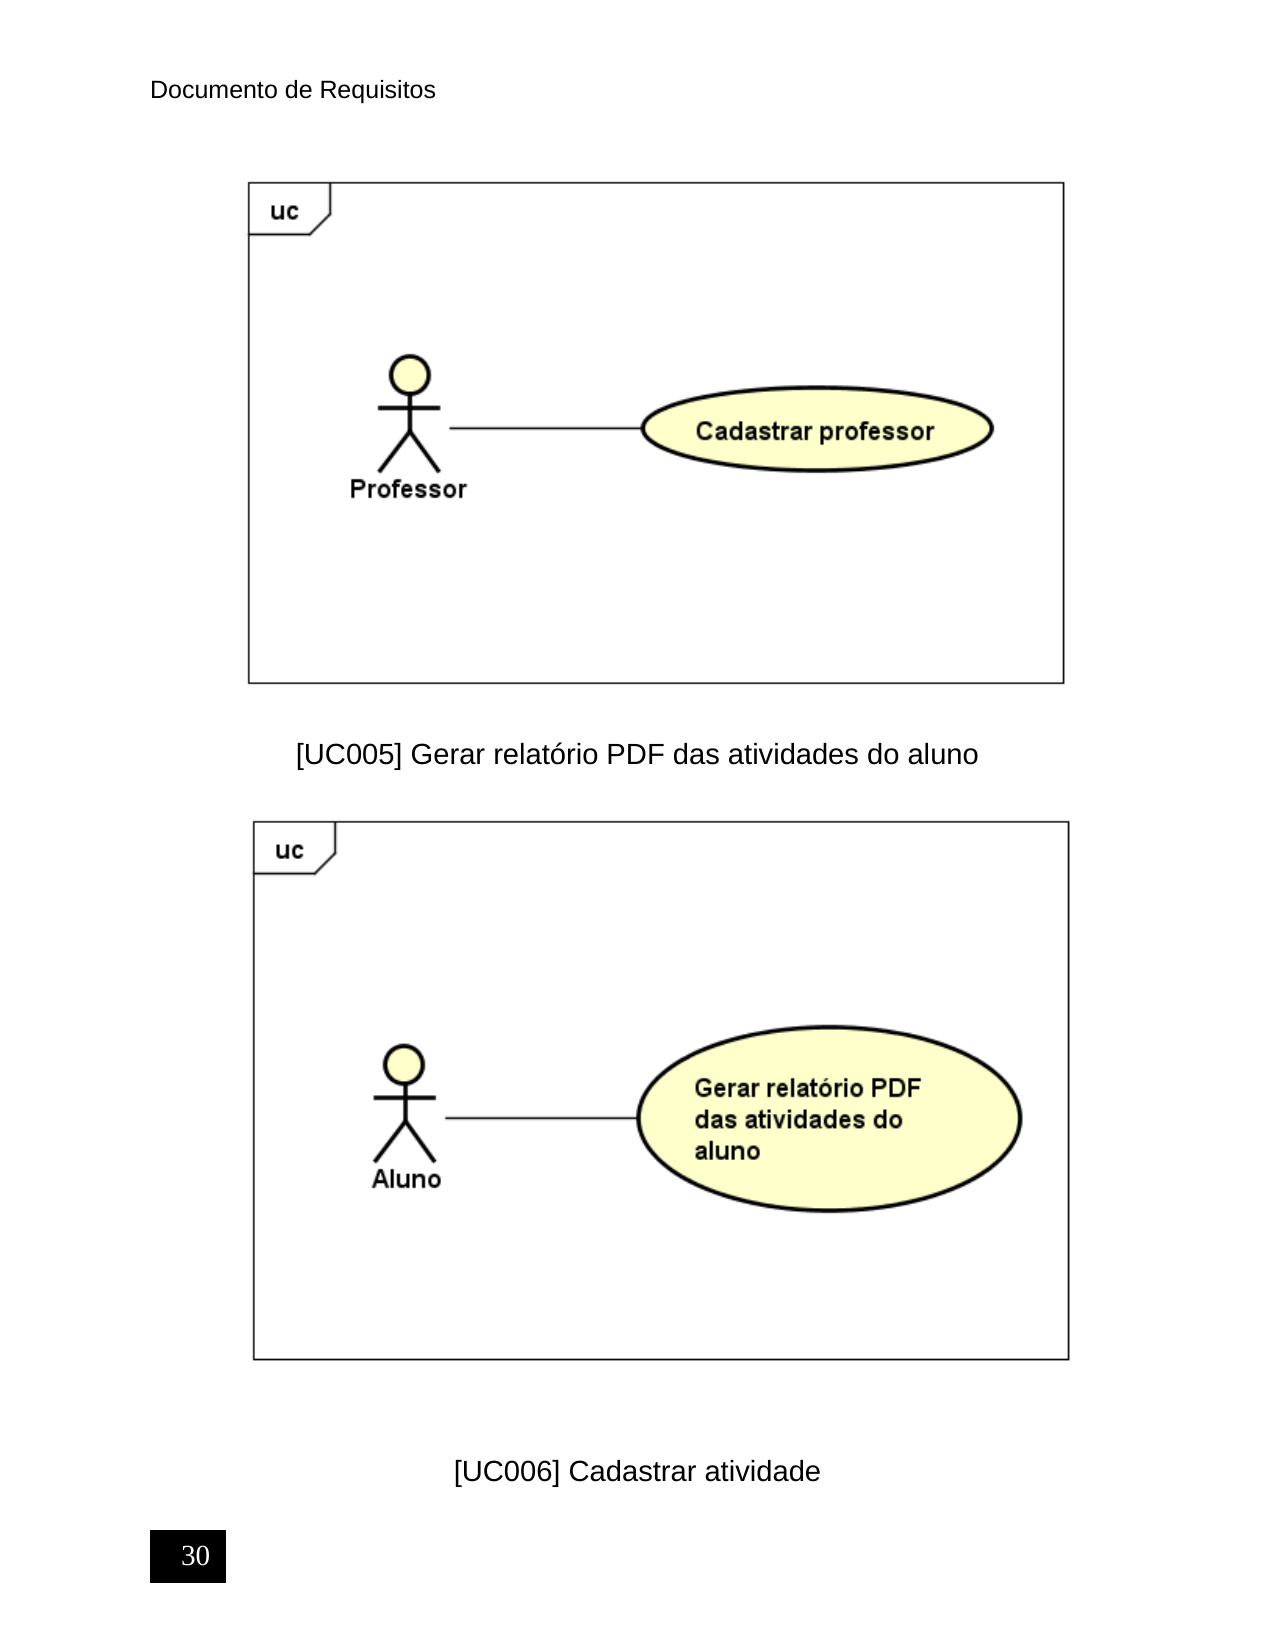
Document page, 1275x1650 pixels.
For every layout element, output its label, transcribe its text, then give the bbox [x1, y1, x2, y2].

picture [233, 802, 1090, 1381]
text [UC005] Gerar relatório PDF das atividades do aluno [150, 737, 1125, 770]
picture [228, 162, 1085, 703]
text [UC006] Cadastrar atividade [150, 1454, 1125, 1488]
